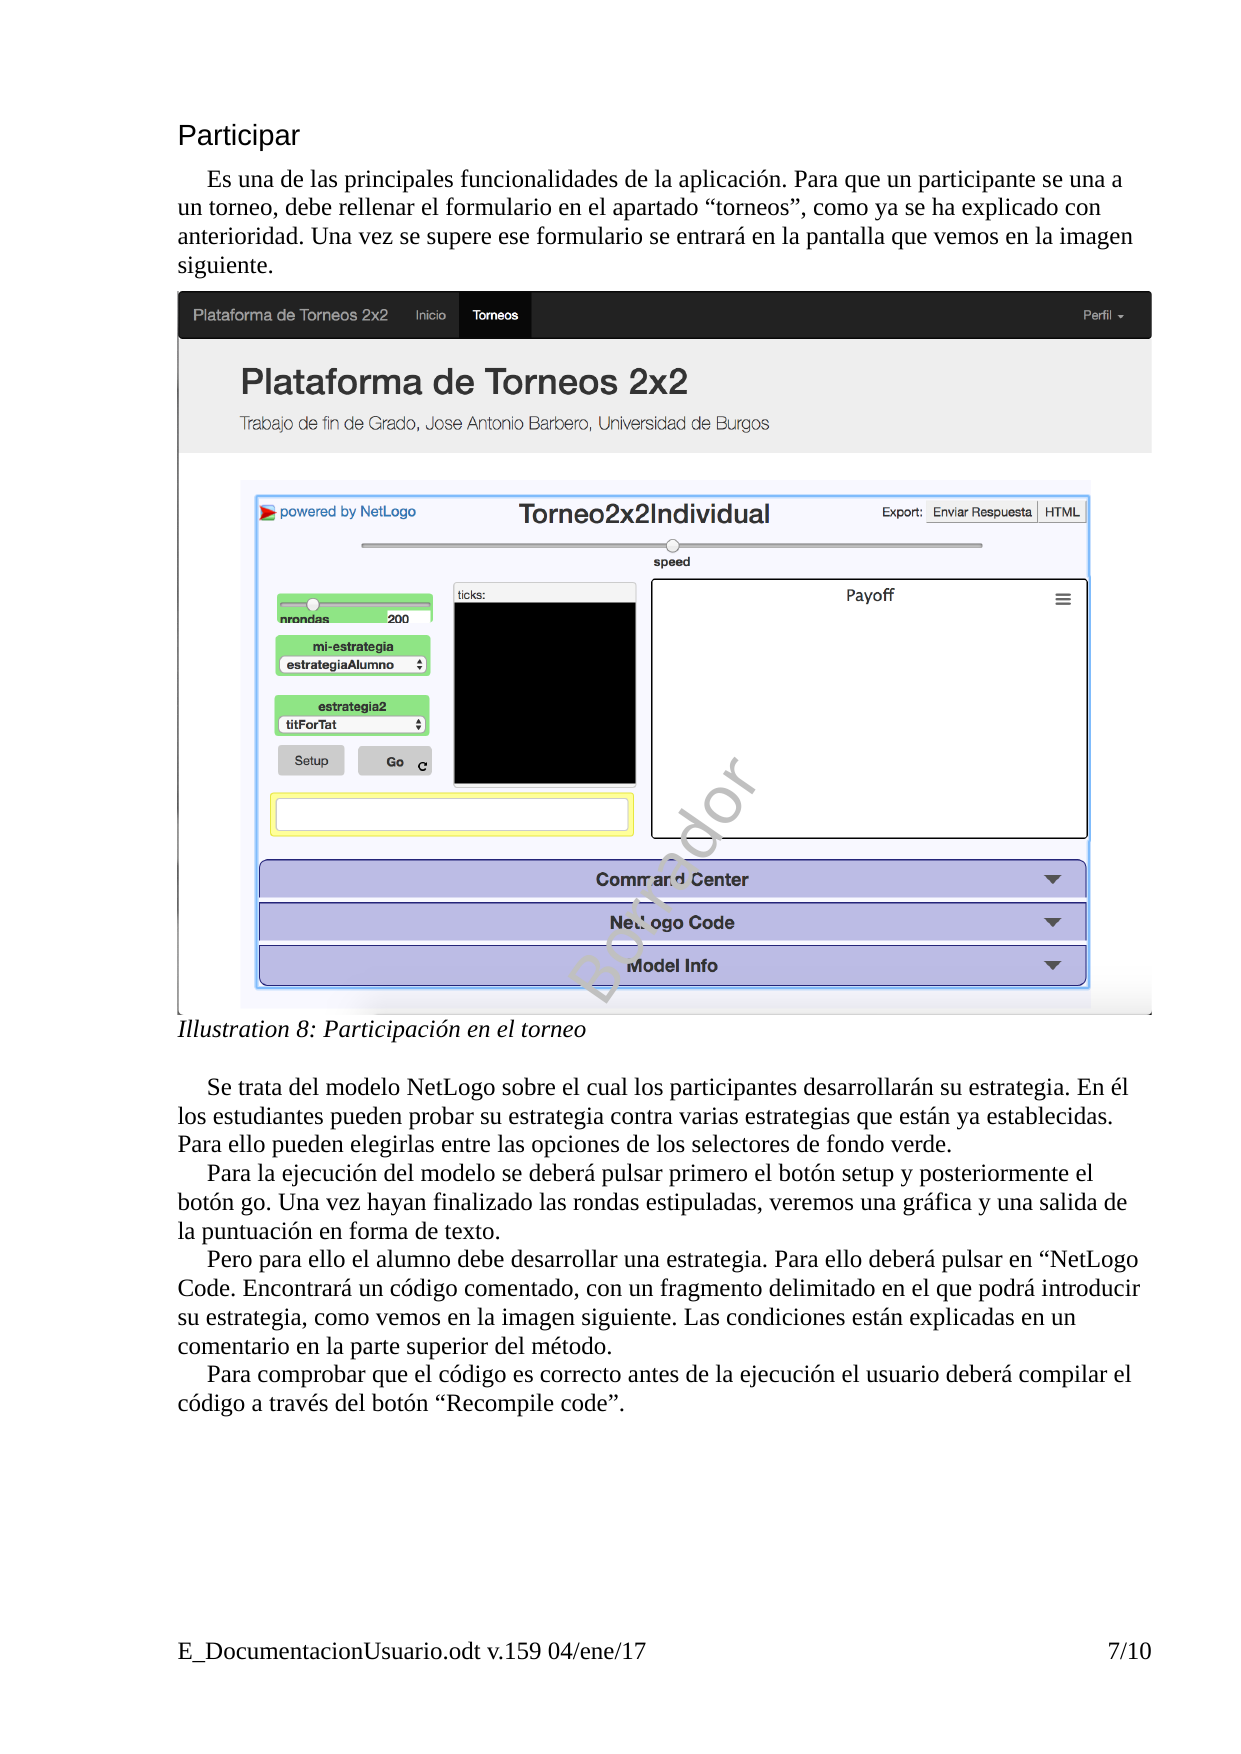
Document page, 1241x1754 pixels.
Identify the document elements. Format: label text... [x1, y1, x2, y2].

text Se trata del modelo NetLogo sobre el cual los participantes desarrollarán su estrategia. En él los estudiantes pueden probar su estrategia contra varias estrategias que están ya establecidas. Para ello pueden elegirlas entre las opciones de los selectores de fondo verde. [177, 1072, 1152, 1158]
text Para la ejecución del modelo se deberá pulsar primero el botón setup y posteriormente el botón go. Una vez hayan finalizado las rondas estipuladas, veremos una gráfica y una salida de la puntuación en forma de texto. [177, 1158, 1152, 1244]
text Para comprobar que el código es correcto antes de la ejecución el usuario deberá compilar el código a través del botón “Recompile code”. [177, 1359, 1152, 1417]
text Pero para ello el alumno debe desarrollar una estrategia. Para ello deberá pulsar en “NetLogo Code. Encontrará un código comentado, con un fragmento delimitado en el que podrá introducir su estrategia, como vemos en la imagen siguiente. Las condiciones están explicadas en un comentario en la parte superior del método. [177, 1244, 1152, 1359]
subtitle Participar [177, 118, 1152, 151]
picture [177, 291, 1152, 1015]
text Es una de las principales funcionalidades de la aplicación. Para que un participante se una a un torneo, debe rellenar el formulario en el apartado “torneos”, como ya se ha explicado con anterioridad. Una vez se supere ese formulario se entrará en la pantalla que vemos en la imagen siguiente. [177, 164, 1152, 279]
text Illustration 8: Participación en el torneo [177, 1015, 1152, 1043]
